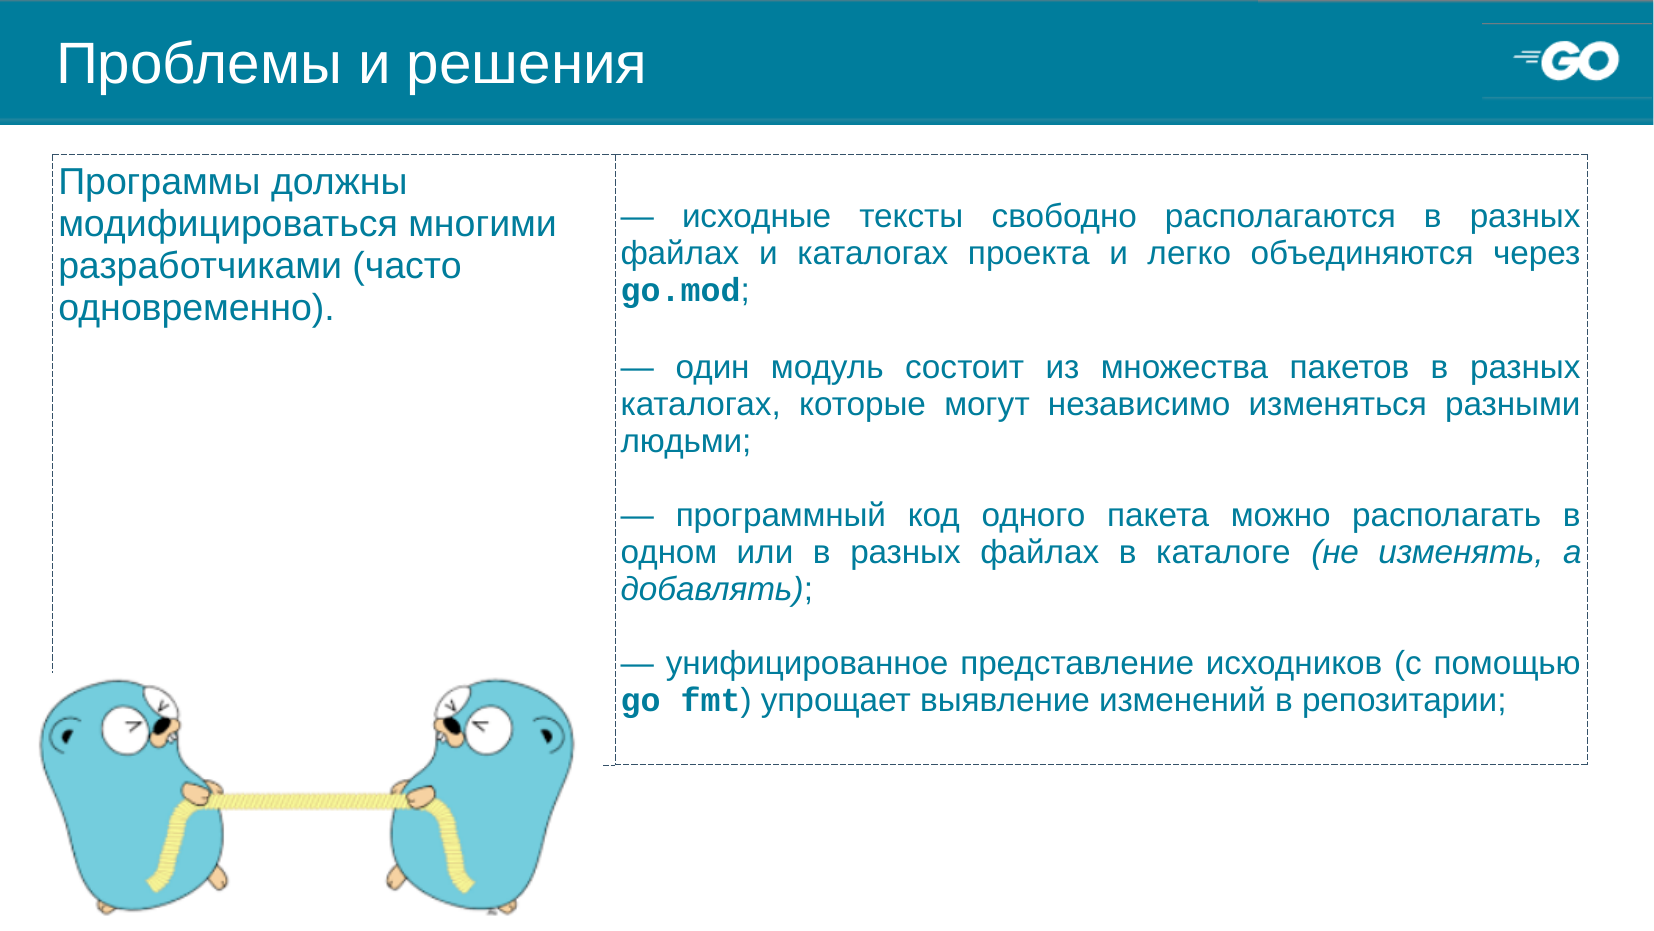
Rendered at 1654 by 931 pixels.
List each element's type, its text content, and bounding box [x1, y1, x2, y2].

picture [1542, 41, 1619, 81]
table_header Программы должны модифицироваться многими разработчиками (часто одновременно). [52, 155, 615, 765]
text_box Проблемы и решения [41, 23, 1495, 104]
table_header — исходные тексты свободно располагаются в разных файлах и каталогах проекта и легко объединяются через go.mod; — один модуль состоит из множества пакетов в разных каталогах, которые могут независимо изменяться разными людьми; — программный код одного пакета можно располагать в одном или в разных файлах в каталоге (не изменять, а добавлять); — унифицированное представление исходников (с помощью go fmt) упрощает выявление изменений в репозитарии; [615, 155, 1588, 765]
picture [8, 673, 603, 919]
